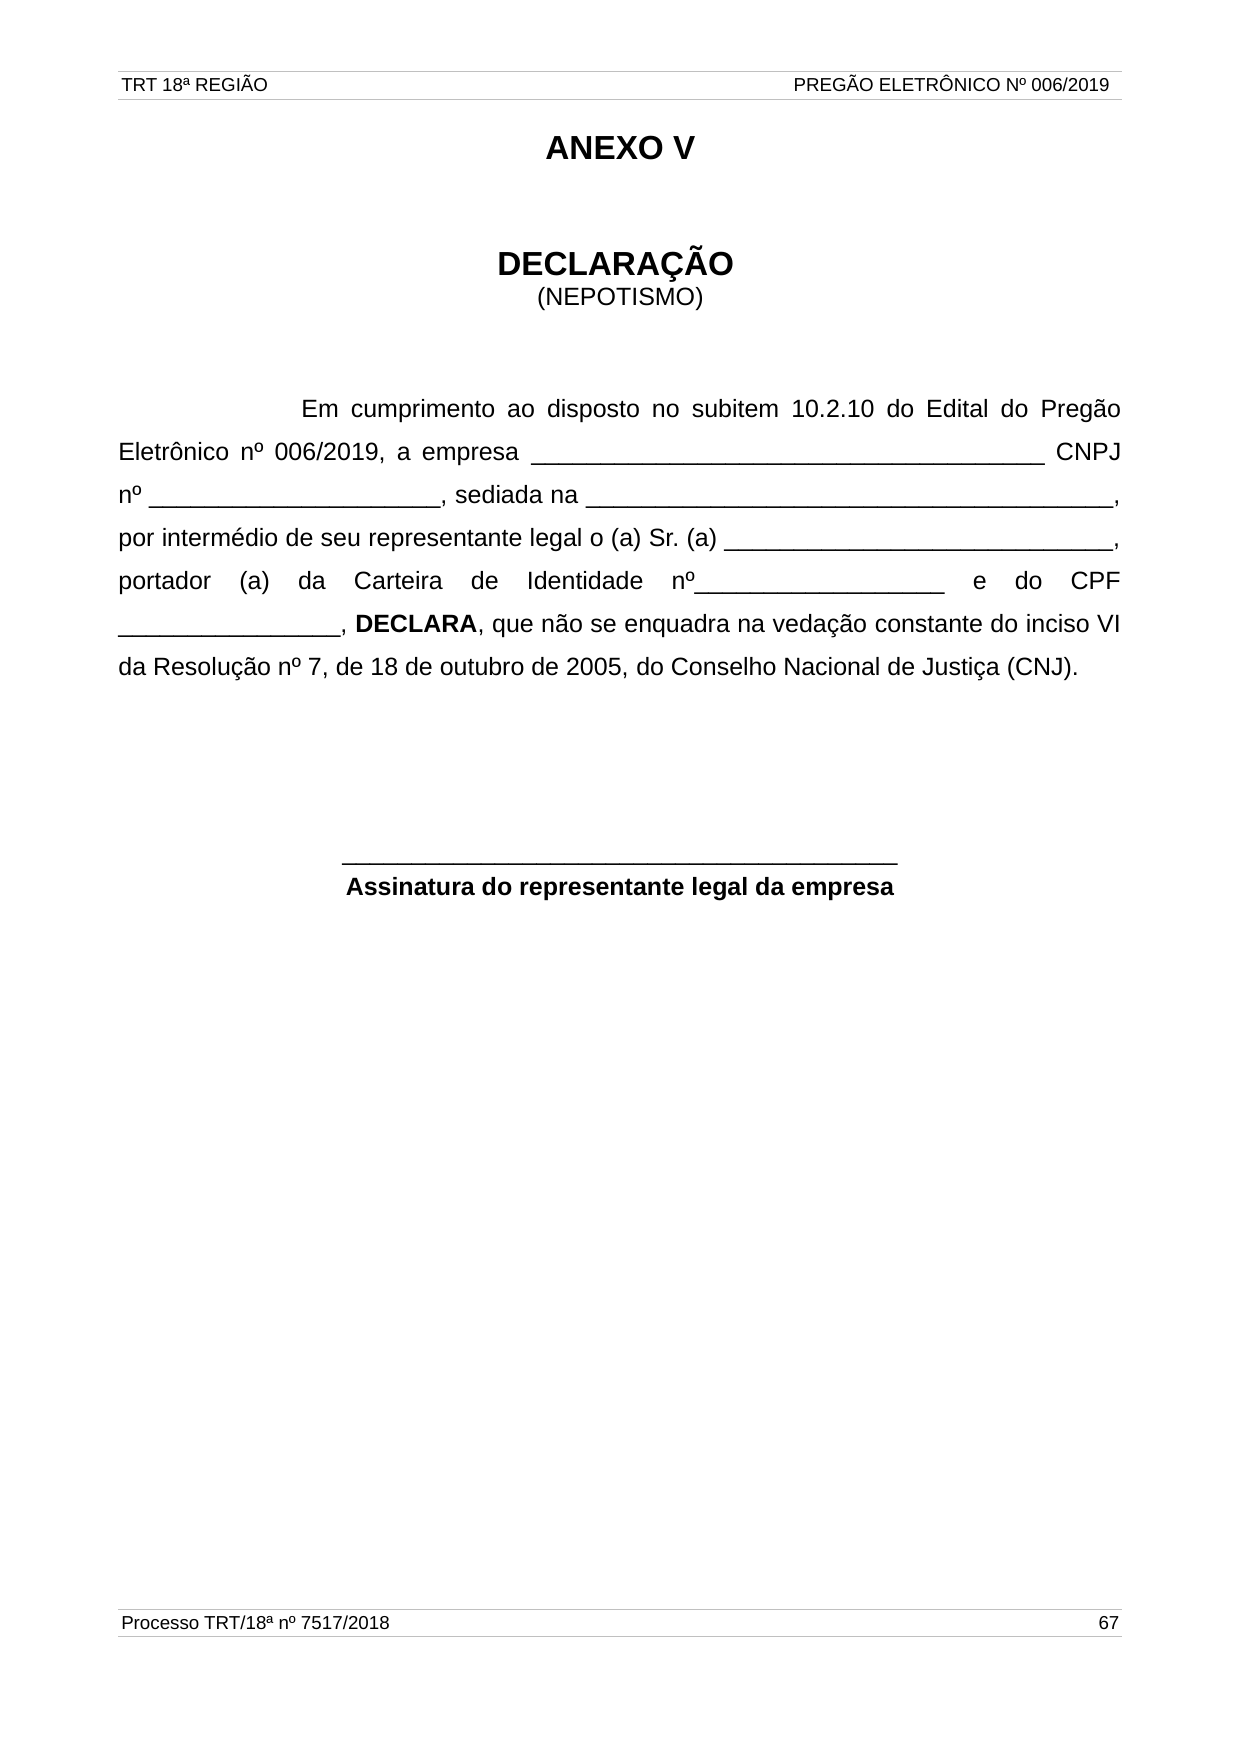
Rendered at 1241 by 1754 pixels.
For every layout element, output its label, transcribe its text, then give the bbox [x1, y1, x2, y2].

text Assinatura do representante legal da empresa [118, 865, 1122, 901]
text (NEPOTISMO) [118, 282, 1122, 311]
text ANEXO V [118, 128, 1122, 167]
text ________________________________________ [118, 837, 1122, 865]
text Em cumprimento ao disposto no subitem 10.2.10 do Edital do Pregão Eletrônico nº 006/2019, a empresa _____________________________________ CNPJ nº _____________________, sediada na ______________________________________, por intermédio de seu representante legal o (a) Sr. (a) ____________________________, portador (a) da Carteira de Identidade nº__________________ e do CPF ________________, DECLARA, que não se enquadra na vedação constante do inciso VI da Resolução nº 7, de 18 de outubro de 2005, do Conselho Nacional de Justiça (CNJ). [118, 393, 1122, 681]
text DECLARAÇÃO [118, 243, 1122, 282]
